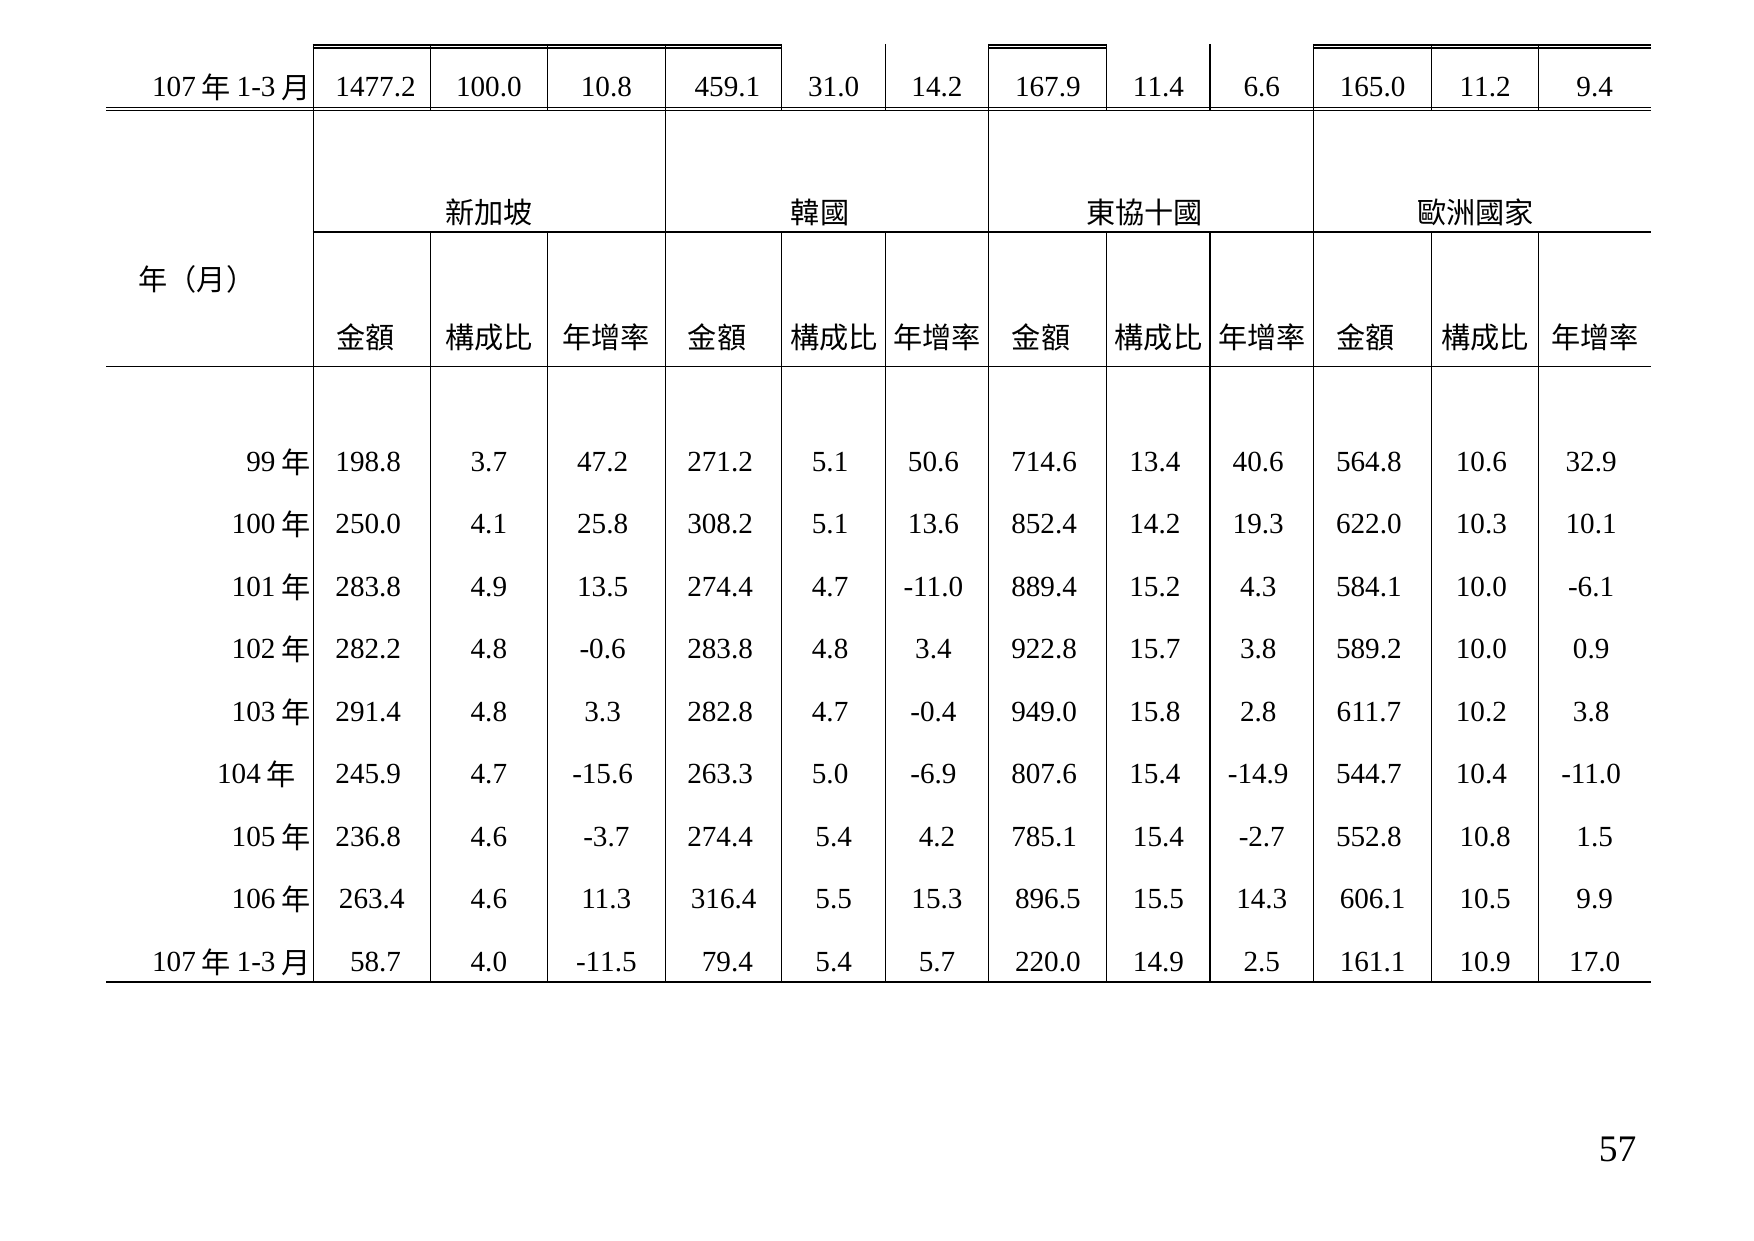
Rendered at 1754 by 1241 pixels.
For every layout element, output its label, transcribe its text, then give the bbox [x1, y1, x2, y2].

table_cell 構成比 [431, 233, 547, 366]
table_cell 4.8 [431, 669, 547, 731]
table_cell 5.0 [782, 731, 885, 794]
table_cell 2.8 [1211, 669, 1313, 731]
table_cell 5.4 [782, 794, 885, 856]
table_cell 4.7 [782, 669, 885, 731]
table_cell 4.1 [431, 481, 547, 544]
table_cell 5.1 [782, 367, 885, 481]
table_cell 3.4 [886, 606, 988, 669]
table_cell 589.2 [1314, 606, 1431, 669]
table_cell 283.8 [666, 606, 781, 669]
table_cell 31.0 [782, 44, 885, 106]
table_cell 19.3 [1211, 481, 1313, 544]
table_cell -0.6 [548, 606, 665, 669]
table_cell 13.4 [1107, 367, 1209, 481]
table_cell 4.7 [431, 731, 547, 794]
table_cell 1477.2 [314, 49, 430, 106]
table_cell 新加坡 [314, 111, 665, 231]
table_cell 3.7 [431, 367, 547, 481]
table_cell 459.1 [666, 49, 781, 106]
table_cell 0.9 [1539, 606, 1651, 669]
table_cell 4.2 [886, 794, 988, 856]
table_cell 4.6 [431, 794, 547, 856]
table_cell 165.0 [1314, 49, 1431, 106]
table_cell 14.3 [1211, 856, 1313, 919]
table_cell 3.3 [548, 669, 665, 731]
table_cell -0.4 [886, 669, 988, 731]
table_cell 5.5 [782, 856, 885, 919]
table_cell 13.5 [548, 544, 665, 606]
table_cell 金額 [314, 233, 430, 366]
table_cell 11.4 [1107, 44, 1209, 106]
table_cell 9.4 [1539, 49, 1651, 106]
table_cell 年增率 [1211, 233, 1313, 366]
table_cell 3.8 [1539, 669, 1651, 731]
table_cell 1.5 [1539, 794, 1651, 856]
table_cell 263.4 [314, 856, 430, 919]
table_cell 5.7 [886, 919, 988, 981]
table_cell 年（月） [106, 111, 313, 366]
table_cell 14.2 [1107, 481, 1209, 544]
table_cell 11.2 [1432, 49, 1538, 106]
table_cell 金額 [989, 233, 1106, 366]
table_cell 949.0 [989, 669, 1106, 731]
table_cell 10.0 [1432, 606, 1538, 669]
table_cell 807.6 [989, 731, 1106, 794]
table_cell 79.4 [666, 919, 781, 981]
table_cell 282.8 [666, 669, 781, 731]
table_cell 316.4 [666, 856, 781, 919]
table_cell 11.3 [548, 856, 665, 919]
table_cell 167.9 [989, 49, 1106, 106]
table_cell 25.8 [548, 481, 665, 544]
table_cell 13.6 [886, 481, 988, 544]
table_cell -2.7 [1211, 794, 1313, 856]
table_cell 922.8 [989, 606, 1106, 669]
table_cell 245.9 [314, 731, 430, 794]
table_cell 15.3 [886, 856, 988, 919]
table_cell 15.7 [1107, 606, 1209, 669]
table_cell 220.0 [989, 919, 1106, 981]
table_cell 4.3 [1211, 544, 1313, 606]
table_cell 263.3 [666, 731, 781, 794]
table_cell -11.5 [548, 919, 665, 981]
table_cell 274.4 [666, 544, 781, 606]
table_cell 606.1 [1314, 856, 1431, 919]
table_cell 50.6 [886, 367, 988, 481]
table_cell 10.8 [548, 49, 665, 106]
table_cell 6.6 [1211, 44, 1313, 106]
table_cell 10.1 [1539, 481, 1651, 544]
table_cell 10.8 [1432, 794, 1538, 856]
table_cell 東協十國 [989, 111, 1313, 231]
table_cell 584.1 [1314, 544, 1431, 606]
table_cell 4.6 [431, 856, 547, 919]
table_cell 271.2 [666, 367, 781, 481]
table_cell 552.8 [1314, 794, 1431, 856]
table_cell 韓國 [666, 111, 988, 231]
table_cell 10.5 [1432, 856, 1538, 919]
table_cell 236.8 [314, 794, 430, 856]
table_cell 250.0 [314, 481, 430, 544]
table_cell 5.1 [782, 481, 885, 544]
table_cell 年增率 [886, 233, 988, 366]
table_cell 15.4 [1107, 794, 1209, 856]
table_cell 100.0 [431, 49, 547, 106]
table_cell 283.8 [314, 544, 430, 606]
table_cell 622.0 [1314, 481, 1431, 544]
table_cell 4.7 [782, 544, 885, 606]
table_cell 103年 [106, 669, 313, 731]
table_cell 構成比 [1432, 233, 1538, 366]
table_cell 年增率 [548, 233, 665, 366]
table_cell 10.6 [1432, 367, 1538, 481]
table_cell 106年 [106, 856, 313, 919]
table_cell 4.8 [782, 606, 885, 669]
table_cell 785.1 [989, 794, 1106, 856]
table_cell -6.9 [886, 731, 988, 794]
table_cell 10.2 [1432, 669, 1538, 731]
table_cell 14.2 [886, 44, 988, 106]
table_cell 10.0 [1432, 544, 1538, 606]
table_cell 10.3 [1432, 481, 1538, 544]
table_cell 5.4 [782, 919, 885, 981]
table_cell 198.8 [314, 367, 430, 481]
table_cell 構成比 [782, 233, 885, 366]
table_cell 10.9 [1432, 919, 1538, 981]
table_cell 年增率 [1539, 233, 1651, 366]
table_cell 9.9 [1539, 856, 1651, 919]
table_cell 308.2 [666, 481, 781, 544]
table_cell 3.8 [1211, 606, 1313, 669]
table_cell 714.6 [989, 367, 1106, 481]
table_cell 金額 [666, 233, 781, 366]
table_cell 564.8 [1314, 367, 1431, 481]
table_cell 58.7 [314, 919, 430, 981]
table_cell 15.4 [1107, 731, 1209, 794]
table_cell 4.8 [431, 606, 547, 669]
table_cell 2.5 [1211, 919, 1313, 981]
table_cell -6.1 [1539, 544, 1651, 606]
table_cell 40.6 [1211, 367, 1313, 481]
table_cell 896.5 [989, 856, 1106, 919]
table_cell 100年 [106, 481, 313, 544]
table_cell 101年 [106, 544, 313, 606]
table_cell 274.4 [666, 794, 781, 856]
table_cell 282.2 [314, 606, 430, 669]
table_cell 104年 [106, 731, 313, 794]
table_cell 4.9 [431, 544, 547, 606]
table_cell 107年1-3月 [106, 44, 313, 106]
table_cell 107年1-3月 [106, 919, 313, 981]
table_cell 105年 [106, 794, 313, 856]
table_cell -11.0 [886, 544, 988, 606]
table_cell 構成比 [1107, 233, 1209, 366]
table_cell 852.4 [989, 481, 1106, 544]
table_cell 15.2 [1107, 544, 1209, 606]
table_cell 32.9 [1539, 367, 1651, 481]
table_cell 15.5 [1107, 856, 1209, 919]
table_cell -3.7 [548, 794, 665, 856]
table_cell -14.9 [1211, 731, 1313, 794]
table_cell 14.9 [1107, 919, 1209, 981]
table_cell 611.7 [1314, 669, 1431, 731]
table_cell 4.0 [431, 919, 547, 981]
table_cell 102年 [106, 606, 313, 669]
table_cell 544.7 [1314, 731, 1431, 794]
table_cell 889.4 [989, 544, 1106, 606]
table_cell 歐洲國家 [1314, 111, 1651, 231]
table_cell 金額 [1314, 233, 1431, 366]
table_cell 15.8 [1107, 669, 1209, 731]
table_cell 99年 [106, 367, 313, 481]
table_cell 47.2 [548, 367, 665, 481]
table_cell 161.1 [1314, 919, 1431, 981]
table_cell 17.0 [1539, 919, 1651, 981]
table_cell -11.0 [1539, 731, 1651, 794]
table_cell -15.6 [548, 731, 665, 794]
table_cell 291.4 [314, 669, 430, 731]
table_cell 10.4 [1432, 731, 1538, 794]
